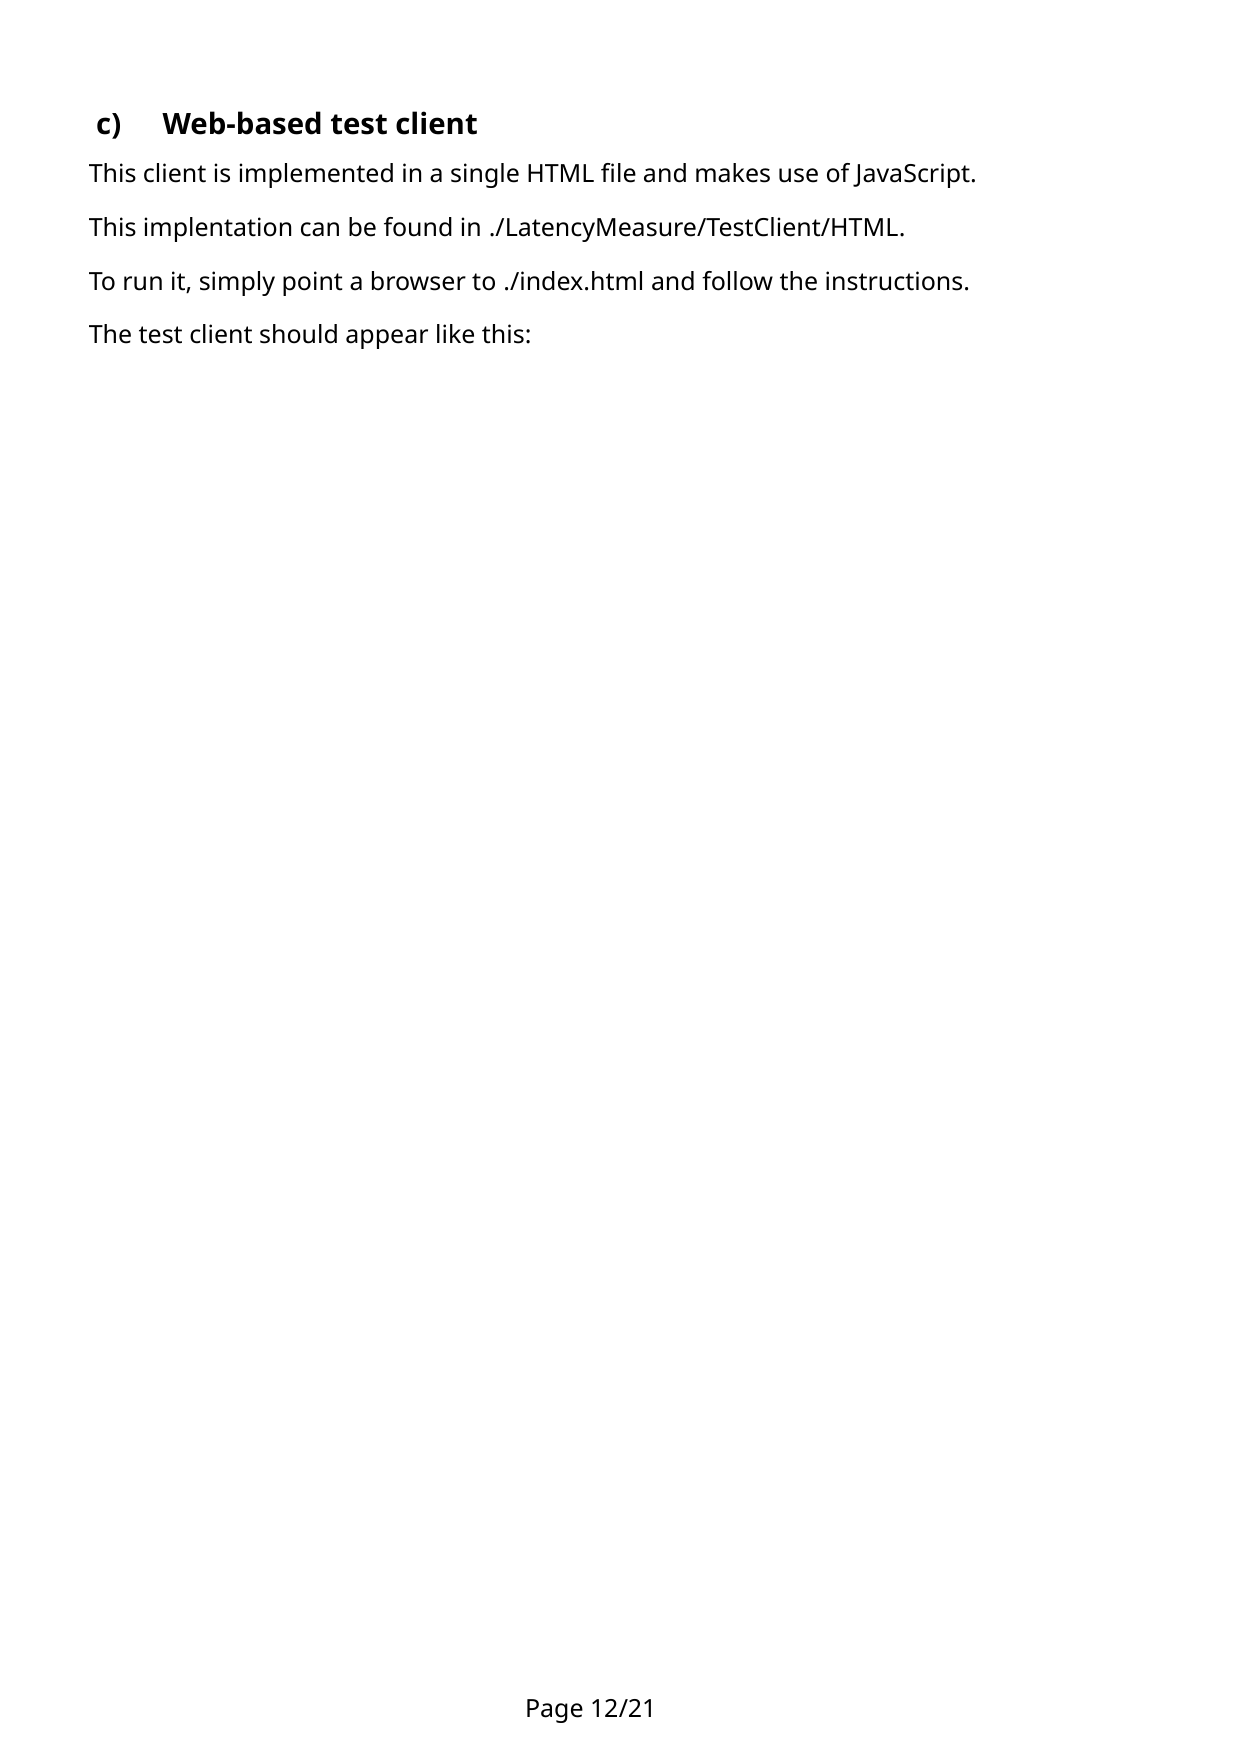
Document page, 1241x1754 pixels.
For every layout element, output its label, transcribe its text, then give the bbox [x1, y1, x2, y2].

subtitle Web-based test client [88, 103, 1152, 143]
text To run it, simply point a browser to ./index.html and follow the instructions. [88, 263, 1152, 297]
text This client is implemented in a single HTML file and makes use of JavaScript. [88, 156, 1152, 190]
text This implentation can be found in ./LatencyMeasure/TestClient/HTML. [88, 209, 1152, 243]
text The test client should appear like this: [88, 317, 1152, 351]
